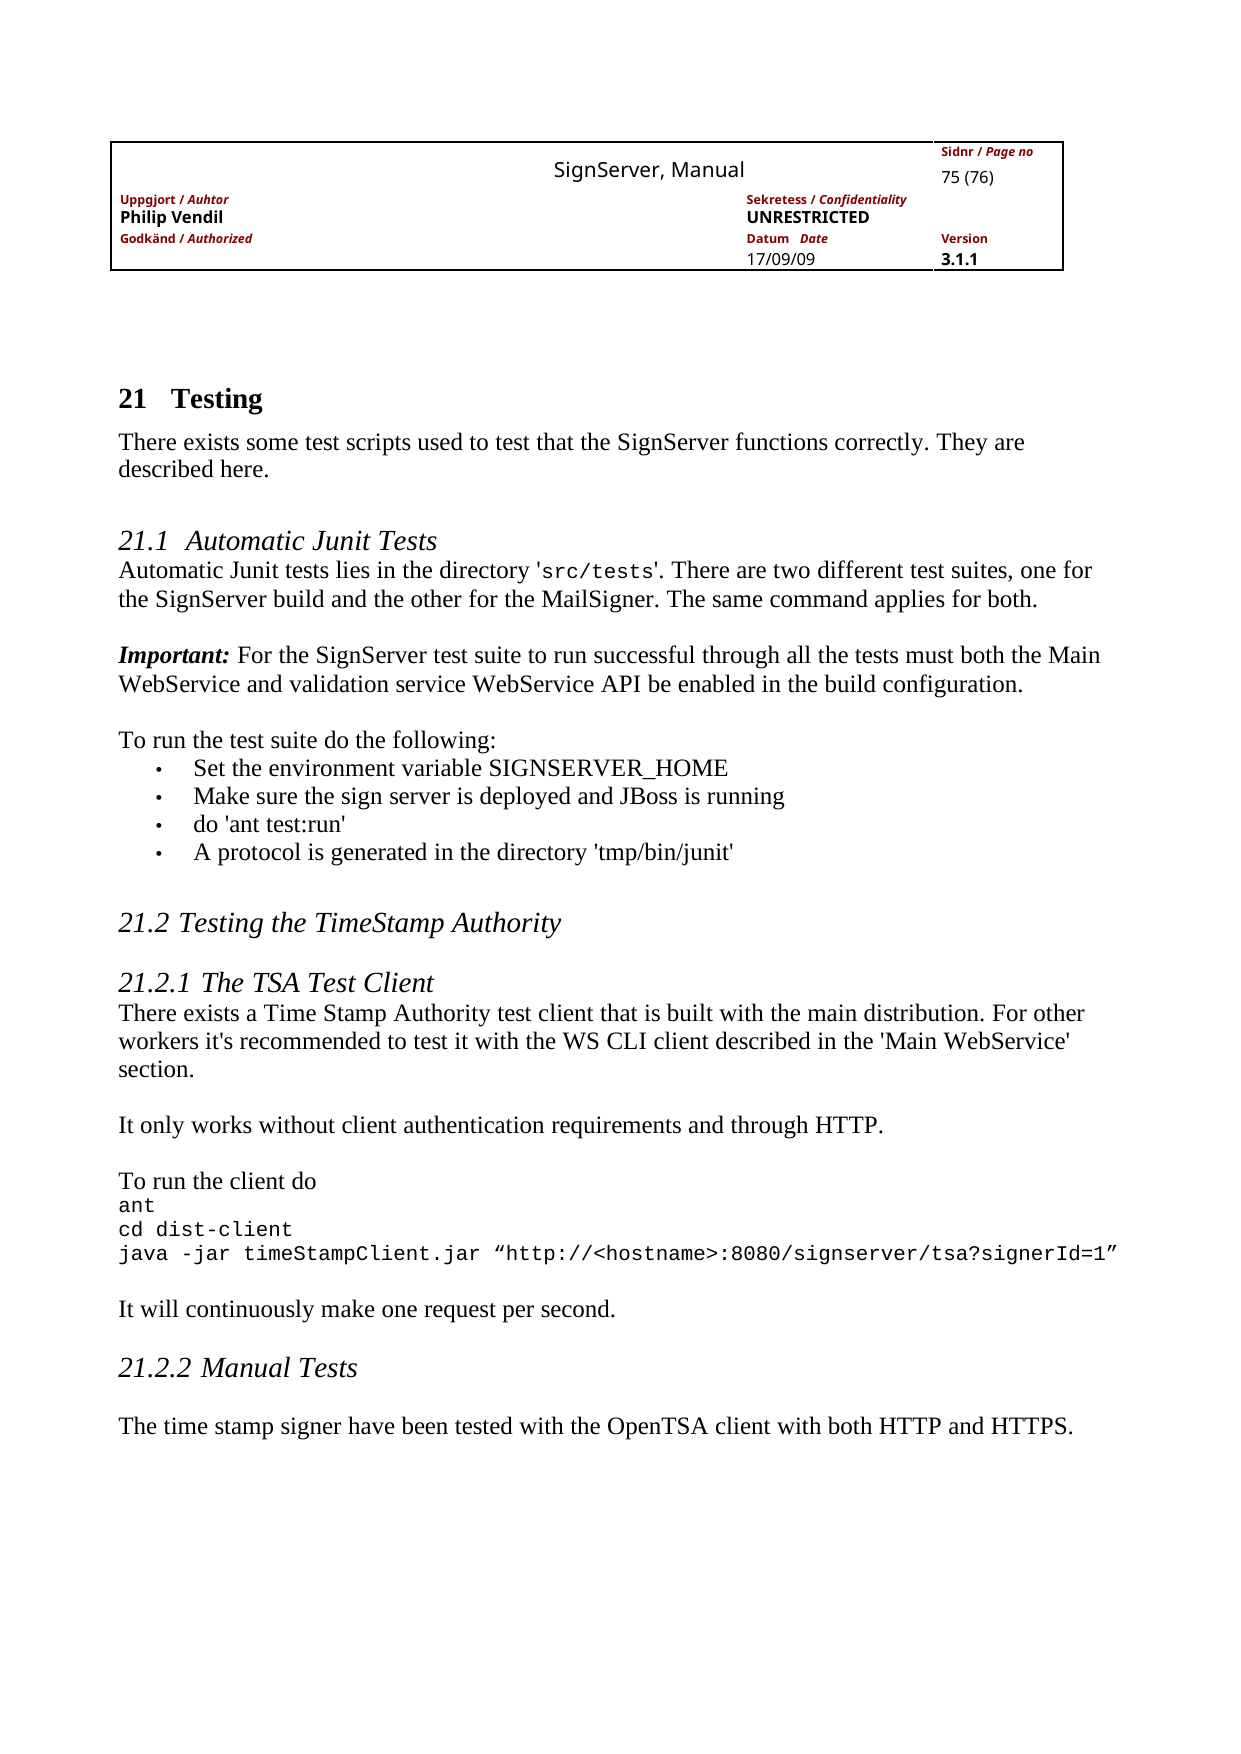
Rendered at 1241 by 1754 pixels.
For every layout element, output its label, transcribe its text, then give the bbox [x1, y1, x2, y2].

list A protocol is generated in the directory 'tmp/bin/junit' [156, 838, 1122, 894]
text The time stamp signer have been tested with the OpenTSA client with both HTTP and HTTPS. [118, 1412, 1122, 1440]
subtitle Testing [118, 382, 1122, 415]
text To run the client do [118, 1167, 1122, 1195]
list Set the environment variable SIGNSERVER_HOME [156, 753, 1122, 782]
text It will continuously make one request per second. [118, 1295, 1122, 1323]
text To run the test suite do the following: [118, 726, 1122, 753]
text It only works without client authentication requirements and through HTTP. [118, 1111, 1122, 1139]
subtitle The TSA Test Client [118, 967, 1122, 999]
list Make sure the sign server is deployed and JBoss is running [156, 782, 1122, 809]
text Important: For the SignServer test suite to run successful through all the tests must both the Main WebService and validation service WebService API be enabled in the build configuration. [118, 641, 1122, 697]
text There exists some test scripts used to test that the SignServer functions correctly. They are described here. [118, 427, 1122, 483]
text cd dist-client [118, 1219, 1122, 1243]
text There exists a Time Stamp Authority test client that is built with the main distribution. For other workers it's recommended to test it with the WS CLI client described in the 'Main WebService' section. [118, 999, 1122, 1083]
subtitle Testing the TimeStamp Authority [118, 906, 1122, 939]
text java -jar timeStampClient.jar “http://<hostname>:8080/signserver/tsa?signerId=1” [118, 1243, 1122, 1267]
subtitle Automatic Junit Tests [118, 524, 1122, 556]
subtitle Manual Tests [118, 1351, 1122, 1384]
text Automatic Junit tests lies in the directory 'src/tests'. There are two different test suites, one for the SignServer build and the other for the MailSigner. The same command applies for both. [118, 556, 1122, 613]
list do 'ant test:run' [156, 809, 1122, 838]
text ant [118, 1195, 1122, 1219]
